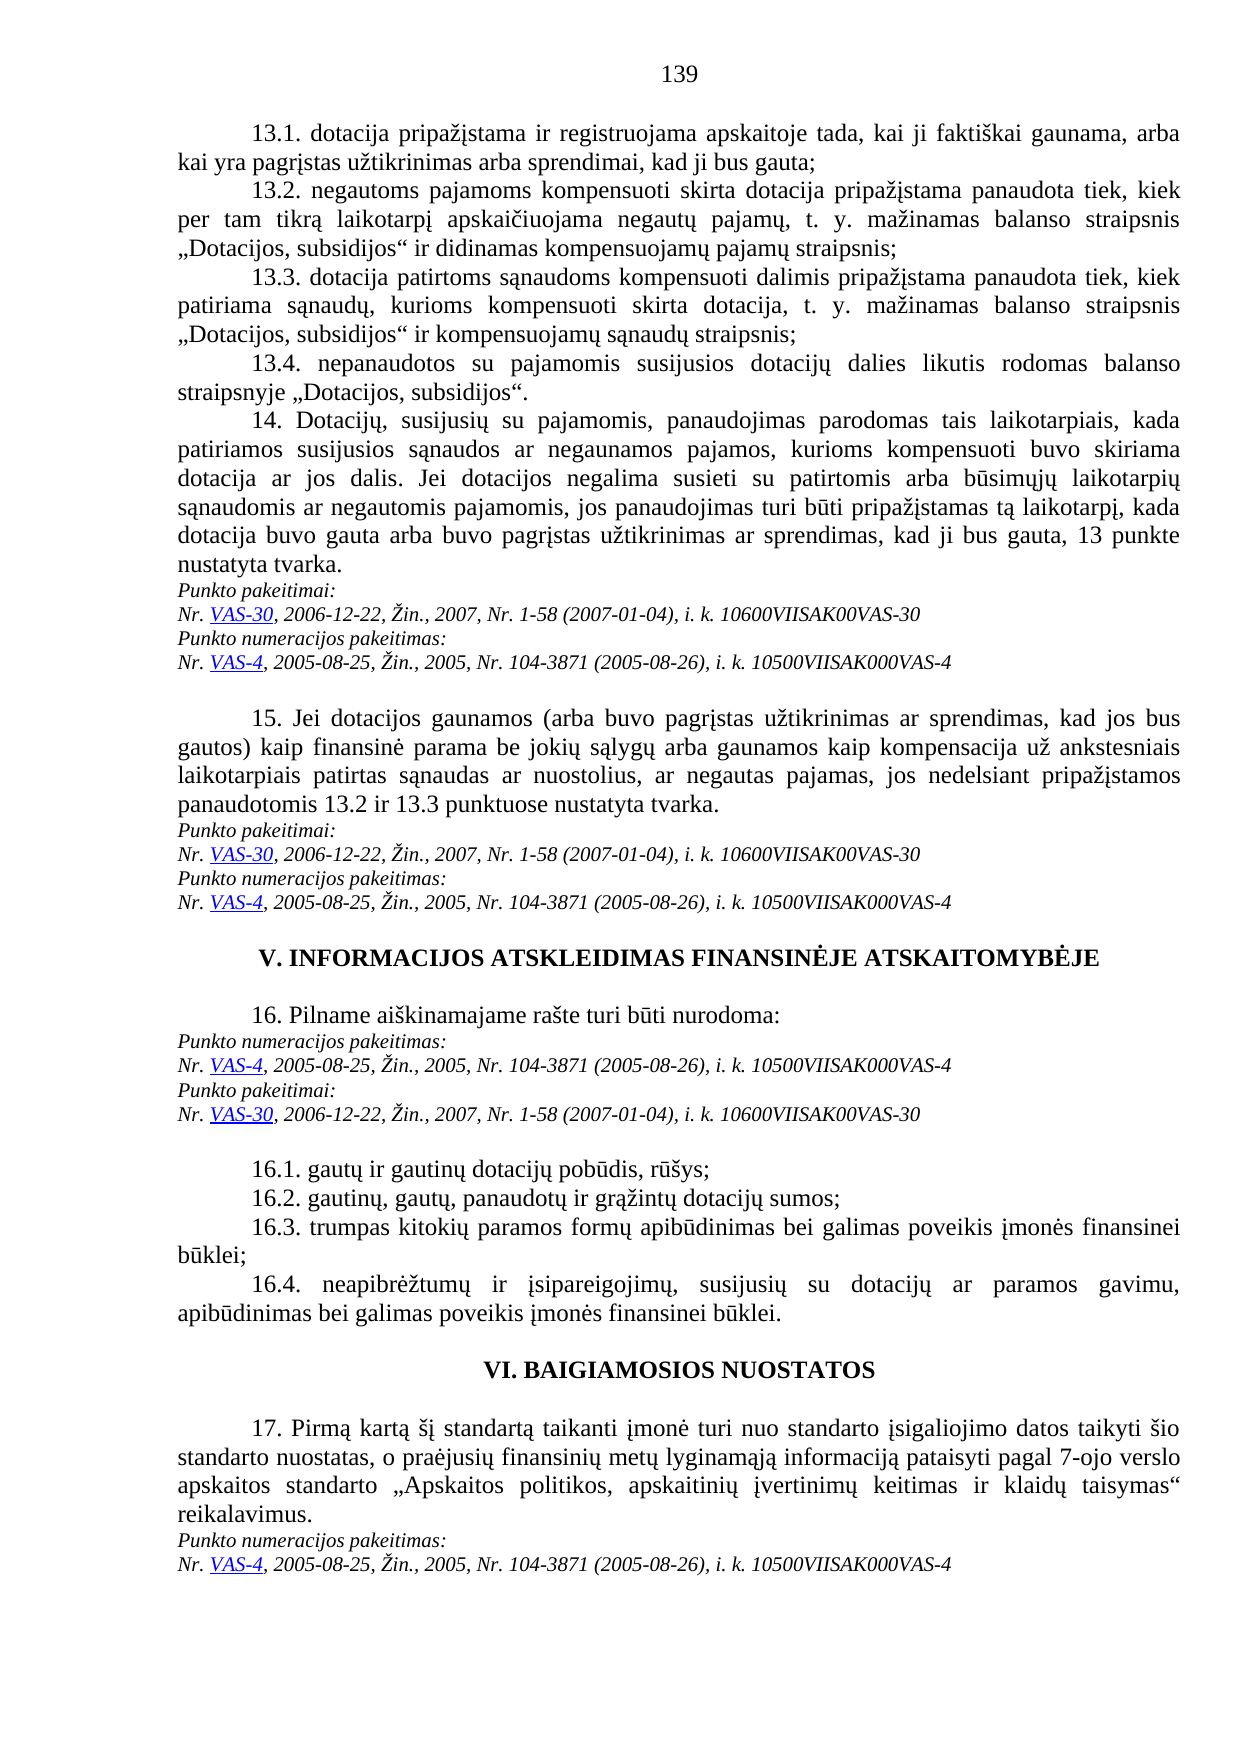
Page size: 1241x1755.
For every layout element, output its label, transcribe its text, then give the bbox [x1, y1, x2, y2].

text Nr. VAS-30, 2006-12-22, Žin., 2007, Nr. 1-58 (2007-01-04), i. k. 10600VIISAK00VAS-30 [177, 842, 1181, 866]
text Nr. VAS-30, 2006-12-22, Žin., 2007, Nr. 1-58 (2007-01-04), i. k. 10600VIISAK00VAS-30 [177, 1102, 1181, 1126]
text Punkto pakeitimai: [177, 578, 1181, 602]
text Punkto numeracijos pakeitimas: [177, 866, 1181, 890]
text Nr. VAS-4, 2005-08-25, Žin., 2005, Nr. 104-3871 (2005-08-26), i. k. 10500VIISAK000VAS-4 [177, 1053, 1181, 1077]
text 14. Dotacijų, susijusių su pajamomis, panaudojimas parodomas tais laikotarpiais, kada patiriamos susijusios sąnaudos ar negaunamos pajamos, kurioms kompensuoti buvo skiriama dotacija ar jos dalis. Jei dotacijos negalima susieti su patirtomis arba būsimųjų laikotarpių sąnaudomis ar negautomis pajamomis, jos panaudojimas turi būti pripažįstamas tą laikotarpį, kada dotacija buvo gauta arba buvo pagrįstas užtikrinimas ar sprendimas, kad ji bus gauta, 13 punkte nustatyta tvarka. [177, 406, 1181, 578]
text 16.4. neapibrėžtumų ir įsipareigojimų, susijusių su dotacijų ar paramos gavimu, apibūdinimas bei galimas poveikis įmonės finansinei būklei. [177, 1269, 1181, 1327]
text 16.1. gautų ir gautinų dotacijų pobūdis, rūšys; [177, 1154, 1181, 1183]
text Punkto numeracijos pakeitimas: [177, 626, 1181, 650]
text 16. Pilname aiškinamajame rašte turi būti nurodoma: [177, 1001, 1181, 1029]
text 15. Jei dotacijos gaunamos (arba buvo pagrįstas užtikrinimas ar sprendimas, kad jos bus gautos) kaip finansinė parama be jokių sąlygų arba gaunamos kaip kompensacija už ankstesniais laikotarpiais patirtas sąnaudas ar nuostolius, ar negautas pajamas, jos nedelsiant pripažįstamos panaudotomis 13.2 ir 13.3 punktuose nustatyta tvarka. [177, 703, 1181, 818]
text 16.2. gautinų, gautų, panaudotų ir grąžintų dotacijų sumos; [177, 1183, 1181, 1212]
text Punkto numeracijos pakeitimas: [177, 1029, 1181, 1053]
text Nr. VAS-4, 2005-08-25, Žin., 2005, Nr. 104-3871 (2005-08-26), i. k. 10500VIISAK000VAS-4 [177, 890, 1181, 914]
text Punkto numeracijos pakeitimas: [177, 1528, 1181, 1552]
text 13.2. negautoms pajamoms kompensuoti skirta dotacija pripažįstama panaudota tiek, kiek per tam tikrą laikotarpį apskaičiuojama negautų pajamų, t. y. mažinamas balanso straipsnis „Dotacijos, subsidijos“ ir didinamas kompensuojamų pajamų straipsnis; [177, 176, 1181, 262]
text Punkto pakeitimai: [177, 1077, 1181, 1102]
text 13.1. dotacija pripažįstama ir registruojama apskaitoje tada, kai ji faktiškai gaunama, arba kai yra pagrįstas užtikrinimas arba sprendimai, kad ji bus gauta; [177, 118, 1181, 176]
text Nr. VAS-30, 2006-12-22, Žin., 2007, Nr. 1-58 (2007-01-04), i. k. 10600VIISAK00VAS-30 [177, 602, 1181, 626]
text 13.3. dotacija patirtoms sąnaudoms kompensuoti dalimis pripažįstama panaudota tiek, kiek patiriama sąnaudų, kurioms kompensuoti skirta dotacija, t. y. mažinamas balanso straipsnis „Dotacijos, subsidijos“ ir kompensuojamų sąnaudų straipsnis; [177, 262, 1181, 348]
text 13.4. nepanaudotos su pajamomis susijusios dotacijų dalies likutis rodomas balanso straipsnyje „Dotacijos, subsidijos“. [177, 348, 1181, 406]
text Nr. VAS-4, 2005-08-25, Žin., 2005, Nr. 104-3871 (2005-08-26), i. k. 10500VIISAK000VAS-4 [177, 650, 1181, 674]
text 16.3. trumpas kitokių paramos formų apibūdinimas bei galimas poveikis įmonės finansinei būklei; [177, 1212, 1181, 1269]
text Nr. VAS-4, 2005-08-25, Žin., 2005, Nr. 104-3871 (2005-08-26), i. k. 10500VIISAK000VAS-4 [177, 1552, 1181, 1576]
text 17. Pirmą kartą šį standartą taikanti įmonė turi nuo standarto įsigaliojimo datos taikyti šio standarto nuostatas, o praėjusių finansinių metų lyginamąją informaciją pataisyti pagal 7-ojo verslo apskaitos standarto „Apskaitos politikos, apskaitinių įvertinimų keitimas ir klaidų taisymas“ reikalavimus. [177, 1413, 1181, 1528]
text VI. BAIGIAMOSIOS NUOSTATOS [177, 1356, 1181, 1384]
text V. INFORMACIJOS ATSKLEIDIMAS FINANSINĖJE ATSKAITOMYBĖJE [177, 943, 1181, 972]
text Punkto pakeitimai: [177, 818, 1181, 842]
